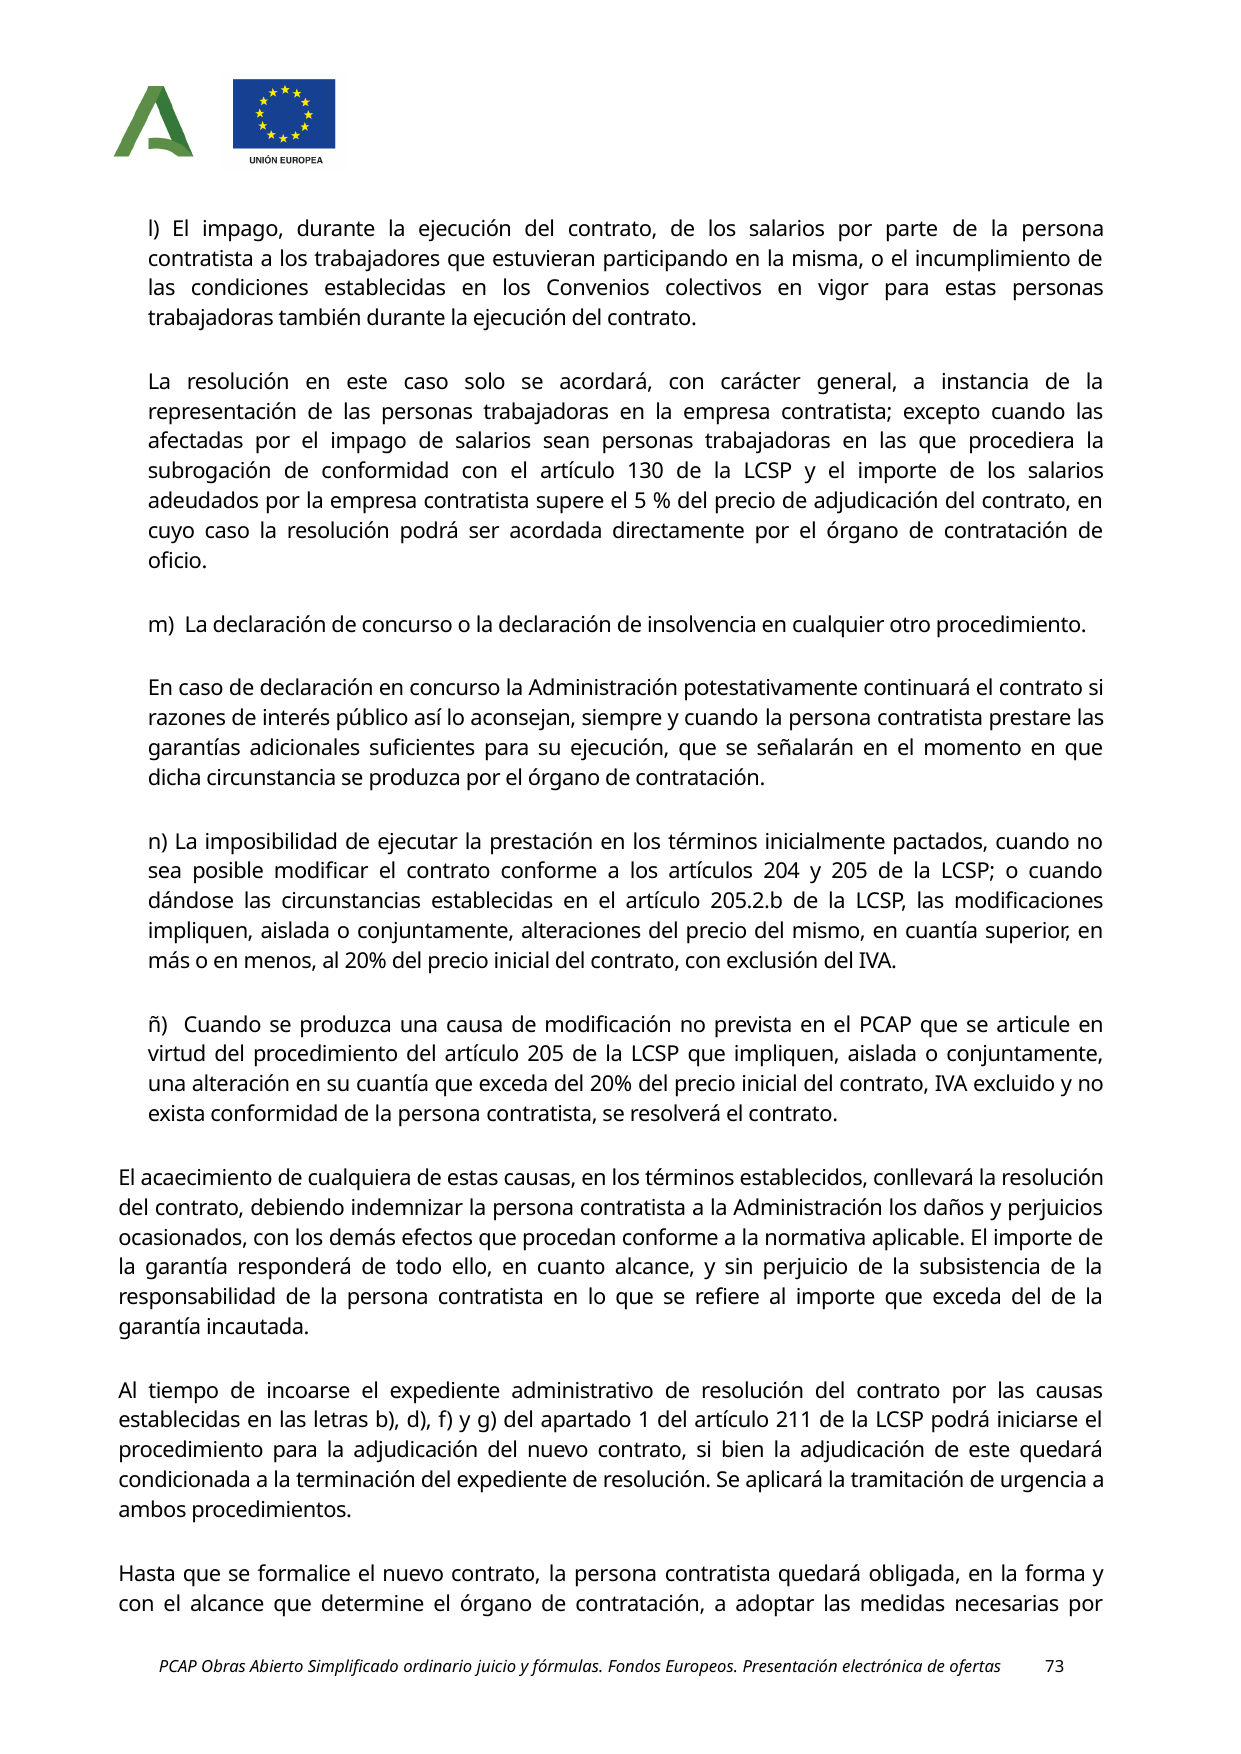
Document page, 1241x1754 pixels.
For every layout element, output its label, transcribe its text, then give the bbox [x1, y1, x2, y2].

text l) El impago, durante la ejecución del contrato, de los salarios por parte de la persona contratista a los trabajadores que estuvieran participando en la misma, o el incumplimiento de las condiciones establecidas en los Convenios colectivos en vigor para estas personas trabajadoras también durante la ejecución del contrato. [148, 213, 1104, 332]
text La resolución en este caso solo se acordará, con carácter general, a instancia de la representación de las personas trabajadoras en la empresa contratista; excepto cuando las afectadas por el impago de salarios sean personas trabajadoras en las que procediera la subrogación de conformidad con el artículo 130 de la LCSP y el importe de los salarios adeudados por la empresa contratista supere el 5 % del precio de adjudicación del contrato, en cuyo caso la resolución podrá ser acordada directamente por el órgano de contratación de oficio. [148, 366, 1104, 574]
text n) La imposibilidad de ejecutar la prestación en los términos inicialmente pactados, cuando no sea posible modificar el contrato conforme a los artículos 204 y 205 de la LCSP; o cuando dándose las circunstancias establecidas en el artículo 205.2.b de la LCSP, las modificaciones impliquen, aislada o conjuntamente, alteraciones del precio del mismo, en cuantía superior, en más o en menos, al 20% del precio inicial del contrato, con exclusión del IVA. [148, 826, 1104, 974]
text En caso de declaración en concurso la Administración potestativamente continuará el contrato si razones de interés público así lo aconsejan, siempre y cuando la persona contratista prestare las garantías adicionales suficientes para su ejecución, que se señalarán en el momento en que dicha circunstancia se produzca por el órgano de contratación. [148, 672, 1104, 792]
text Hasta que se formalice el nuevo contrato, la persona contratista quedará obligada, en la forma y con el alcance que determine el órgano de contratación, a adoptar las medidas necesarias por [118, 1558, 1104, 1617]
text m) La declaración de concurso o la declaración de insolvencia en cualquier otro procedimiento. [148, 608, 1104, 638]
text El acaecimiento de cualquiera de estas causas, en los términos establecidos, conllevará la resolución del contrato, debiendo indemnizar la persona contratista a la Administración los daños y perjuicios ocasionados, con los demás efectos que procedan conforme a la normativa aplicable. El importe de la garantía responderá de todo ello, en cuanto alcance, y sin perjuicio de la subsistencia de la responsabilidad de la persona contratista en lo que se refiere al importe que exceda del de la garantía incautada. [118, 1162, 1104, 1341]
picture [109, 81, 198, 161]
text ñ) Cuando se produzca una causa de modificación no prevista en el PCAP que se articule en virtud del procedimiento del artículo 205 de la LCSP que impliquen, aislada o conjuntamente, una alteración en su cuantía que exceda del 20% del precio inicial del contrato, IVA excluido y no exista conformidad de la persona contratista, se resolverá el contrato. [148, 1009, 1104, 1128]
text Al tiempo de incoarse el expediente administrativo de resolución del contrato por las causas establecidas en las letras b), d), f) y g) del apartado 1 del artículo 211 de la LCSP podrá iniciarse el procedimiento para la adjudicación del nuevo contrato, si bien la adjudicación de este quedará condicionada a la terminación del expediente de resolución. Se aplicará la tramitación de urgencia a ambos procedimientos. [118, 1375, 1104, 1524]
picture [221, 73, 347, 171]
